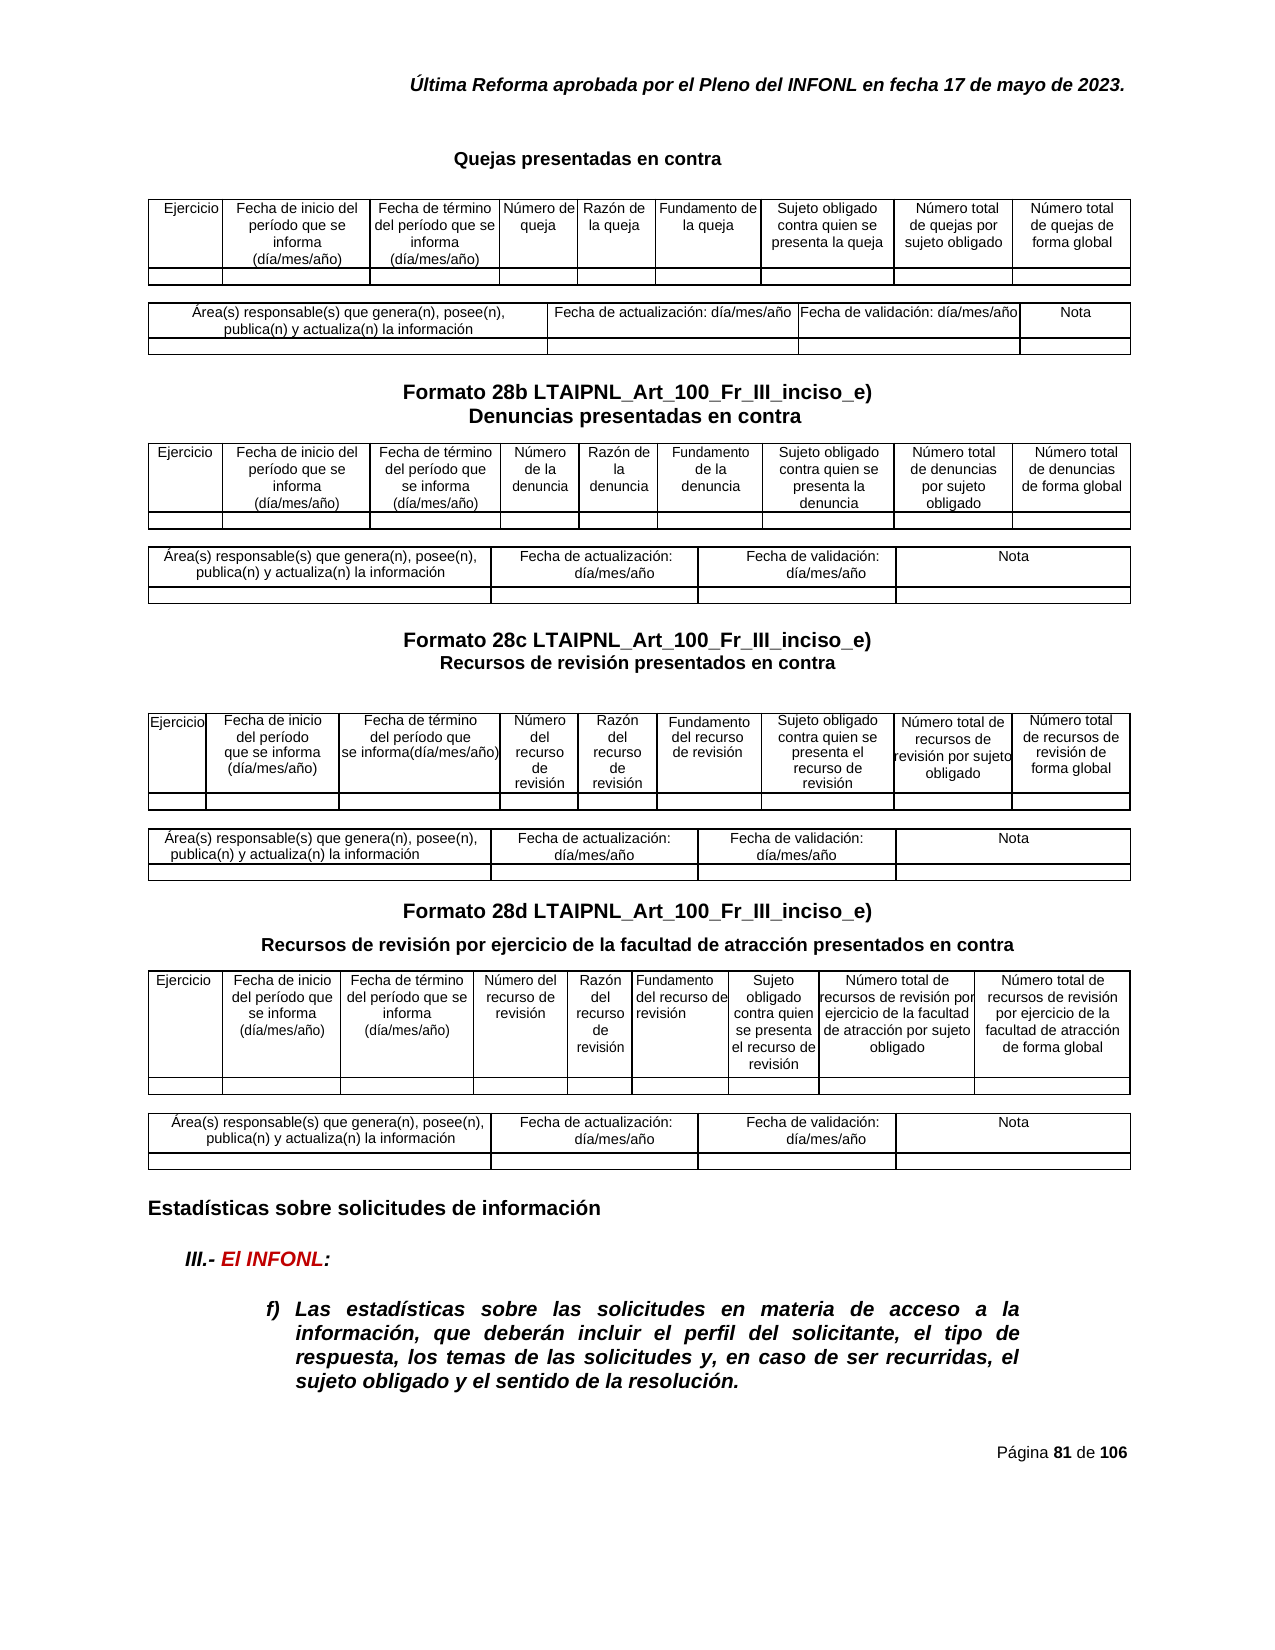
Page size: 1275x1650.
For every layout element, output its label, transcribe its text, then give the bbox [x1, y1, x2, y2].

table_cell de revisión [658, 746, 761, 761]
table_header Fecha de validación: día/mes/año [799, 304, 1019, 337]
table_cell del [579, 731, 656, 746]
table_cell [1013, 776, 1129, 792]
table_header Fecha de inicio del período que se informa (día/mes/año) [223, 972, 340, 1077]
table_cell [1013, 794, 1129, 809]
table_cell de [579, 761, 656, 776]
table_header Nota [897, 830, 1130, 863]
table_cell del [501, 731, 577, 746]
table_cell [895, 269, 1012, 284]
table_header Número del recurso de revisión [474, 972, 567, 1077]
table_header Fundamento de la denuncia [658, 444, 762, 511]
table_header Fundamento de la queja [656, 200, 760, 267]
text Formato 28d LTAIPNL_Art_100_Fr_III_inciso_e) [148, 899, 1127, 923]
table_header Número [501, 714, 577, 731]
table_cell [699, 1154, 895, 1169]
table_cell [699, 865, 895, 880]
table_cell [975, 1078, 1129, 1093]
table_cell revisión [501, 776, 577, 792]
table_header Fundamento [658, 714, 761, 731]
table_cell [658, 776, 761, 792]
table_cell contra quien se [762, 731, 893, 746]
table_cell (día/mes/año) [207, 761, 338, 776]
table_cell [579, 794, 656, 809]
table_header Fecha de actualización: día/mes/año [492, 548, 697, 586]
text Formato 28c LTAIPNL_Art_100_Fr_III_inciso_e) [148, 628, 1127, 652]
table_header Sujeto obligado contra quien se presenta la denuncia [763, 444, 893, 511]
table_header Número total de quejas de forma global [1013, 200, 1130, 267]
table_cell [1021, 339, 1130, 354]
table_header Área(s) responsable(s) que genera(n), posee(n), publica(n) y actualiza(n) la información [149, 548, 490, 586]
table_cell de recursos de [1013, 731, 1129, 746]
table_header Fecha de actualización: día/mes/año [492, 1114, 697, 1152]
table_header Fecha de actualización: día/mes/año [492, 830, 697, 863]
table_header Número total de recursos de revisión por ejercicio de la facultad de atracción por sujeto obligado [820, 972, 974, 1077]
table_header Fecha de término del período que se informa (día/mes/año) [371, 200, 499, 267]
table_cell [501, 794, 577, 809]
table_cell [568, 1078, 631, 1093]
table_header Fecha de término del período que se informa (día/mes/año) [341, 972, 473, 1077]
table_cell [341, 1078, 473, 1093]
table_header Razón [579, 714, 656, 731]
table_cell [149, 865, 490, 880]
table_cell [897, 588, 1130, 603]
table_cell [207, 794, 338, 809]
table_header Número total de denuncias de forma global [1013, 444, 1130, 511]
table_header Sujeto obligado contra quien se presenta el recurso de revisión [729, 972, 818, 1077]
table_header Razón de la denuncia [580, 444, 657, 511]
table_header Razón de la queja [578, 200, 655, 267]
table_header Fecha de inicio del período que se informa (día/mes/año) [223, 444, 369, 511]
table_header Nota [897, 1114, 1130, 1152]
text Estadísticas sobre solicitudes de información [148, 1196, 1127, 1220]
table_header Fecha de inicio [207, 714, 338, 731]
table_cell [500, 269, 577, 284]
table_cell [149, 794, 205, 809]
table_header Ejercicio [149, 200, 222, 267]
list f) Las estadísticas sobre las solicitudes en materia de acceso a la información, que deberán incluir el perfil del solicitante, el tipo de respuesta, los temas de las solicitudes y, en caso de ser recurridas, el sujeto obligado y el sentido de la resolución. [266, 1297, 1023, 1393]
table_cell [223, 1078, 340, 1093]
table_header Ejercicio [149, 444, 222, 511]
table_cell [149, 269, 222, 284]
table_cell [897, 865, 1130, 880]
table_header Número total [1013, 714, 1129, 731]
table_cell recurso de [762, 761, 893, 776]
table_cell [149, 1154, 490, 1169]
table_cell se informa(día/mes/año) [340, 746, 499, 761]
table_cell [340, 761, 499, 776]
table_cell [207, 776, 338, 792]
table_header Área(s) responsable(s) que genera(n), posee(n), publica(n) y actualiza(n) la información [149, 1114, 490, 1152]
table_cell presenta el [762, 746, 893, 761]
table_header Fundamento del recurso de revisión [633, 972, 728, 1077]
text III.- El INFONL: [185, 1247, 1039, 1271]
table_cell [699, 588, 895, 603]
table_header Fecha de validación: día/mes/año [699, 548, 895, 586]
table_header Fecha de actualización: día/mes/año [548, 304, 798, 337]
table_cell [149, 776, 205, 792]
text Formato 28b LTAIPNL_Art_100_Fr_III_inciso_e) [148, 380, 1127, 404]
table_cell [340, 794, 499, 809]
table_cell forma global [1013, 761, 1129, 776]
table_cell [897, 1154, 1130, 1169]
table_header Número de la denuncia [501, 444, 578, 511]
table_cell del período [207, 731, 338, 746]
table_header Número total de denuncias por sujeto obligado [895, 444, 1012, 511]
table_cell [149, 513, 222, 528]
text Recursos de revisión presentados en contra [148, 652, 1127, 673]
table_header Sujeto obligado [762, 714, 893, 731]
text Denuncias presentadas en contra [148, 404, 1122, 428]
text Recursos de revisión por ejercicio de la facultad de atracción presentados en contra [148, 934, 1127, 956]
table_cell del recurso [658, 731, 761, 746]
table_cell [149, 761, 205, 776]
table_cell [492, 1154, 697, 1169]
table_cell revisión [579, 776, 656, 792]
table_header Razón del recurso de revisión [568, 972, 631, 1077]
table_header Fecha de término [340, 714, 499, 731]
table_cell revisión [762, 776, 893, 792]
table_cell [149, 588, 490, 603]
table_cell [762, 794, 893, 809]
table_cell [501, 513, 578, 528]
table_header Área(s) responsable(s) que genera(n), posee(n), publica(n) y actualiza(n) la información [149, 830, 490, 863]
table_cell que se informa [207, 746, 338, 761]
table_header Fecha de inicio del período que se informa (día/mes/año) [223, 200, 369, 267]
table_header Fecha de validación: día/mes/año [699, 1114, 895, 1152]
table_cell [820, 1078, 974, 1093]
table_cell recurso [579, 746, 656, 761]
table_header Número total de quejas por sujeto obligado [895, 200, 1012, 267]
table_header Área(s) responsable(s) que genera(n), posee(n), publica(n) y actualiza(n) la información [149, 304, 547, 337]
table_cell recurso [501, 746, 577, 761]
table_header Fecha de validación: día/mes/año [699, 830, 895, 863]
table_cell [1013, 513, 1130, 528]
table_cell [580, 513, 657, 528]
table_header Número de queja [500, 200, 577, 267]
table_cell [492, 588, 697, 603]
table_cell [371, 513, 500, 528]
table_cell [578, 269, 655, 284]
table_cell [149, 731, 205, 746]
table_header Ejercicio [149, 972, 222, 1077]
text Quejas presentadas en contra [148, 148, 1027, 169]
table_cell [492, 865, 697, 880]
table_cell [895, 794, 1011, 809]
table_header Número total de recursos de revisión por sujeto obligado [895, 714, 1011, 792]
table_cell [729, 1078, 818, 1093]
table_cell revisión de [1013, 746, 1129, 761]
table_cell [548, 339, 798, 354]
table_cell [340, 776, 499, 792]
table_cell [149, 1078, 222, 1093]
table_cell [633, 1078, 728, 1093]
table_header Fecha de término del período que se informa (día/mes/año) [371, 444, 500, 511]
table_cell [223, 513, 369, 528]
table_cell [149, 746, 205, 761]
table_cell [658, 761, 761, 776]
table_header Sujeto obligado contra quien se presenta la queja [762, 200, 893, 267]
table_cell [656, 269, 760, 284]
table_cell de [501, 761, 577, 776]
table_header Número total de recursos de revisión por ejercicio de la facultad de atracción de forma global [975, 972, 1129, 1077]
table_cell [658, 513, 762, 528]
table_cell [371, 269, 499, 284]
table_cell [149, 339, 547, 354]
table_header Nota [1021, 304, 1130, 337]
table_cell [763, 513, 893, 528]
table_cell [895, 513, 1012, 528]
table_cell [223, 269, 369, 284]
table_cell [1013, 269, 1130, 284]
table_header Ejercicio [149, 714, 205, 731]
table_cell [799, 339, 1019, 354]
table_cell [474, 1078, 567, 1093]
table_cell [658, 794, 761, 809]
table_cell [762, 269, 893, 284]
table_header Nota [897, 548, 1130, 586]
table_cell del período que [340, 731, 499, 746]
